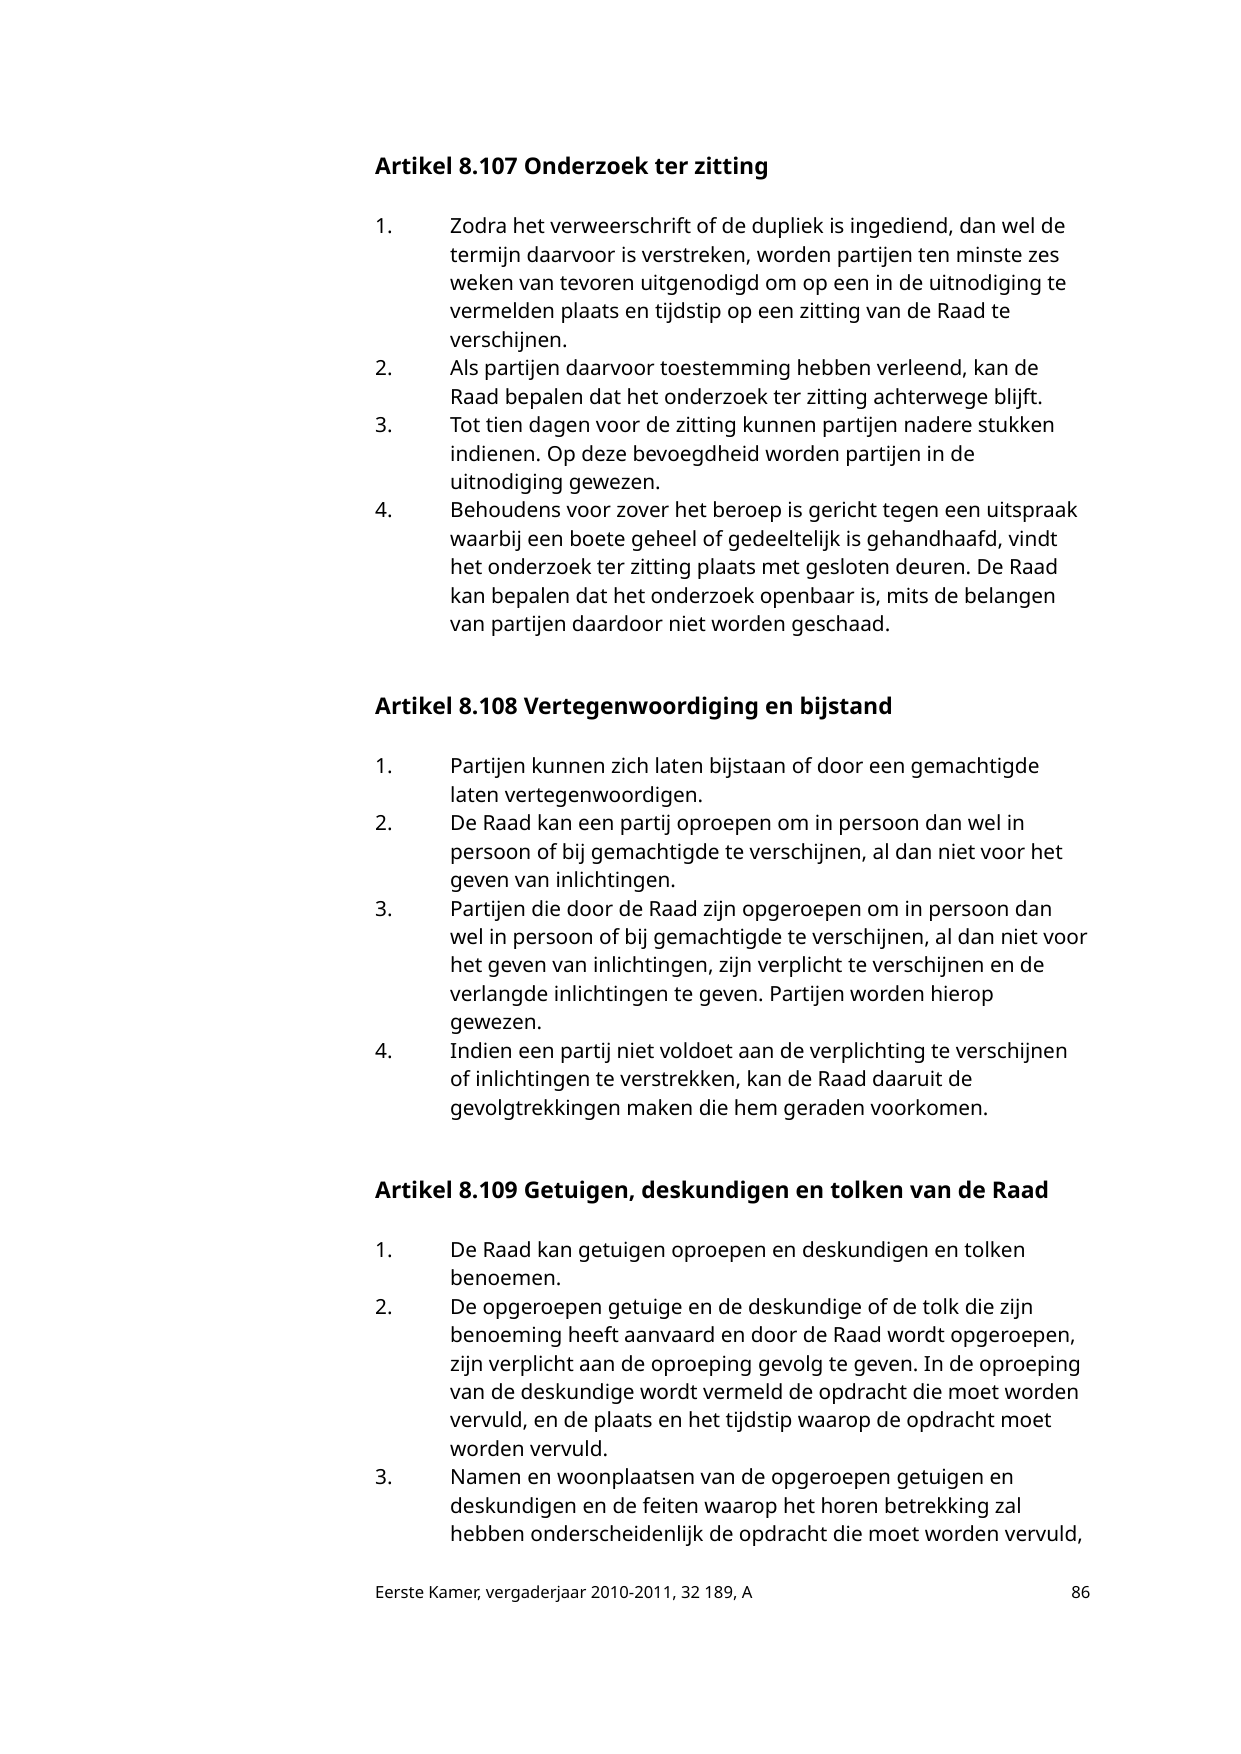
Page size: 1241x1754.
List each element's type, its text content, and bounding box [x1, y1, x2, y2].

list Behoudens voor zover het beroep is gericht tegen een uitspraak waarbij een boete geheel of gedeeltelijk is gehandhaafd, vindt het onderzoek ter zitting plaats met gesloten deuren. De Raad kan bepalen dat het onderzoek openbaar is, mits de belangen van partijen daardoor niet worden geschaad. [375, 496, 1090, 638]
subtitle Artikel 8.109 Getuigen, deskundigen en tolken van de Raad [375, 1174, 1090, 1205]
list De Raad kan een partij oproepen om in persoon dan wel in persoon of bij gemachtigde te verschijnen, al dan niet voor het geven van inlichtingen. [375, 808, 1090, 894]
list Namen en woonplaatsen van de opgeroepen getuigen en deskundigen en de feiten waarop het horen betrekking zal hebben onderscheidenlijk de opdracht die moet worden vervuld, [375, 1462, 1090, 1548]
subtitle Artikel 8.108 Vertegenwoordiging en bijstand [375, 690, 1090, 722]
list Indien een partij niet voldoet aan de verplichting te verschijnen of inlichtingen te verstrekken, kan de Raad daaruit de gevolgtrekkingen maken die hem geraden voorkomen. [375, 1036, 1090, 1121]
list Als partijen daarvoor toestemming hebben verleend, kan de Raad bepalen dat het onderzoek ter zitting achterwege blijft. [375, 353, 1090, 410]
subtitle Artikel 8.107 Onderzoek ter zitting [375, 150, 1090, 181]
list De opgeroepen getuige en de deskundige of de tolk die zijn benoeming heeft aanvaard en door de Raad wordt opgeroepen, zijn verplicht aan de oproeping gevolg te geven. In de oproeping van de deskundige wordt vermeld de opdracht die moet worden vervuld, en de plaats en het tijdstip waarop de opdracht moet worden vervuld. [375, 1292, 1090, 1462]
list Partijen kunnen zich laten bijstaan of door een gemachtigde laten vertegenwoordigen. [375, 752, 1090, 808]
list De Raad kan getuigen oproepen en deskundigen en tolken benoemen. [375, 1235, 1090, 1292]
list Tot tien dagen voor de zitting kunnen partijen nadere stukken indienen. Op deze bevoegdheid worden partijen in de uitnodiging gewezen. [375, 410, 1090, 496]
list Zodra het verweerschrift of de dupliek is ingediend, dan wel de termijn daarvoor is verstreken, worden partijen ten minste zes weken van tevoren uitgenodigd om op een in de uitnodiging te vermelden plaats en tijdstip op een zitting van de Raad te verschijnen. [375, 211, 1090, 353]
list Partijen die door de Raad zijn opgeroepen om in persoon dan wel in persoon of bij gemachtigde te verschijnen, al dan niet voor het geven van inlichtingen, zijn verplicht te verschijnen en de verlangde inlichtingen te geven. Partijen worden hierop gewezen. [375, 894, 1090, 1036]
